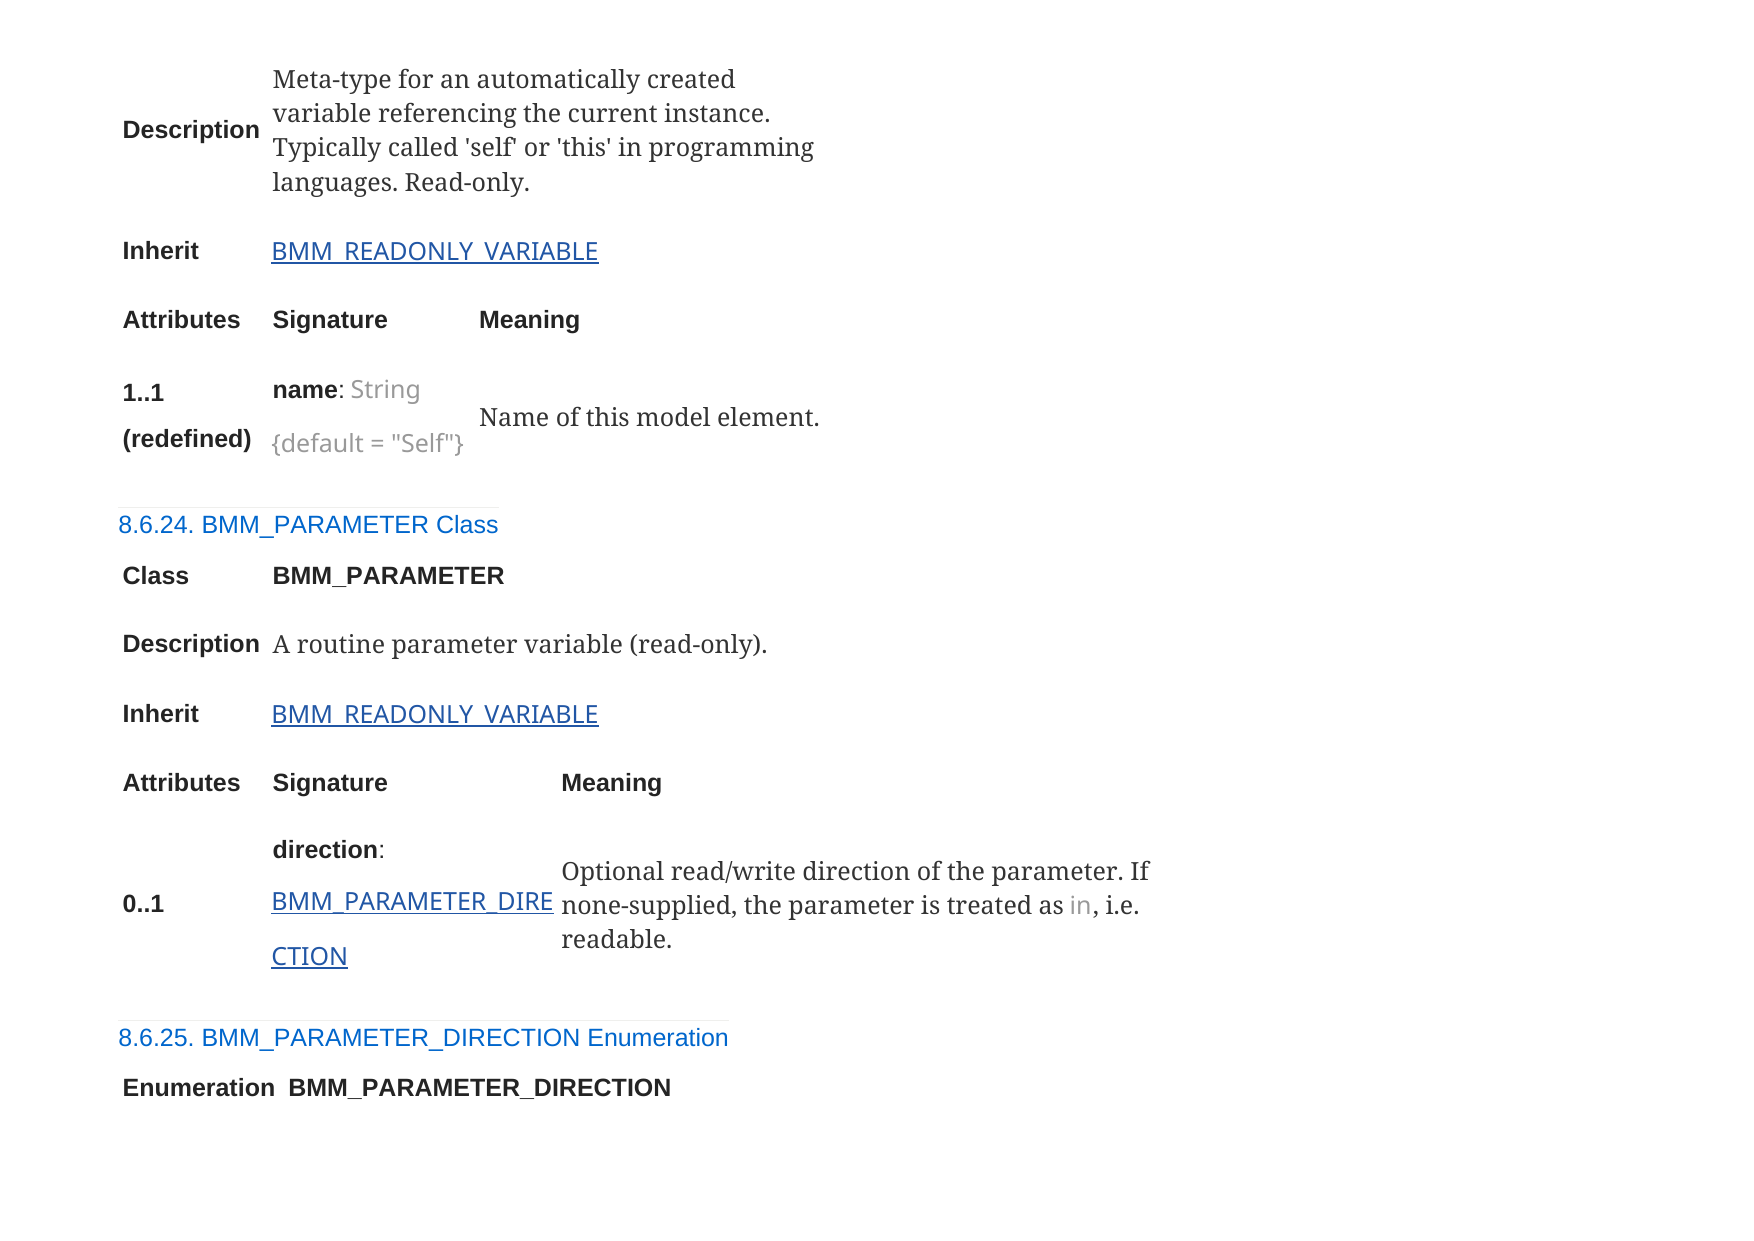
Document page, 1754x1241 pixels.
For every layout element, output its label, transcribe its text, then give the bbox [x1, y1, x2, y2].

table_cell Attributes [118, 302, 268, 369]
subtitle 8.6.25. BMM_PARAMETER_DIRECTION Enumeration [118, 1019, 1695, 1051]
table_cell Signature [268, 302, 474, 369]
table_cell Inherit [118, 694, 268, 765]
table_header BMM_PARAMETER_DIRECTION [284, 1070, 1181, 1136]
table_header Enumeration [118, 1070, 284, 1136]
table_header BMM_PARAMETER [268, 558, 1181, 624]
subtitle 8.6.24. BMM_PARAMETER Class [118, 507, 1695, 539]
table_cell A routine parameter variable (read-only). [268, 624, 1181, 694]
table_cell 0..1 [118, 832, 268, 1007]
table_cell Signature [268, 765, 557, 832]
table_cell Meta-type for an automatically created variable referencing the current instance. Typically called 'self' or 'this' in programming languages. Read-only. [268, 59, 832, 231]
table_cell Description [118, 59, 268, 231]
table_cell Inherit [118, 231, 268, 302]
table_cell name: String {default = "Self"} [268, 369, 474, 495]
table_cell Optional read/write direction of the parameter. If none-supplied, the parameter is treated as in, i.e. readable. [557, 832, 1181, 1007]
table_header Class [118, 558, 268, 624]
table_cell Meaning [475, 302, 832, 369]
table_cell Meaning [557, 765, 1181, 832]
table_cell 1..1 (redefined) [118, 369, 268, 495]
table_cell direction: BMM_PARAMETER_DIRECTION [268, 832, 557, 1007]
table_cell Description [118, 624, 268, 694]
table_cell Name of this model element. [475, 369, 832, 495]
table_cell BMM_READONLY_VARIABLE [268, 231, 832, 302]
table_cell BMM_READONLY_VARIABLE [268, 694, 1181, 765]
table_cell Attributes [118, 765, 268, 832]
